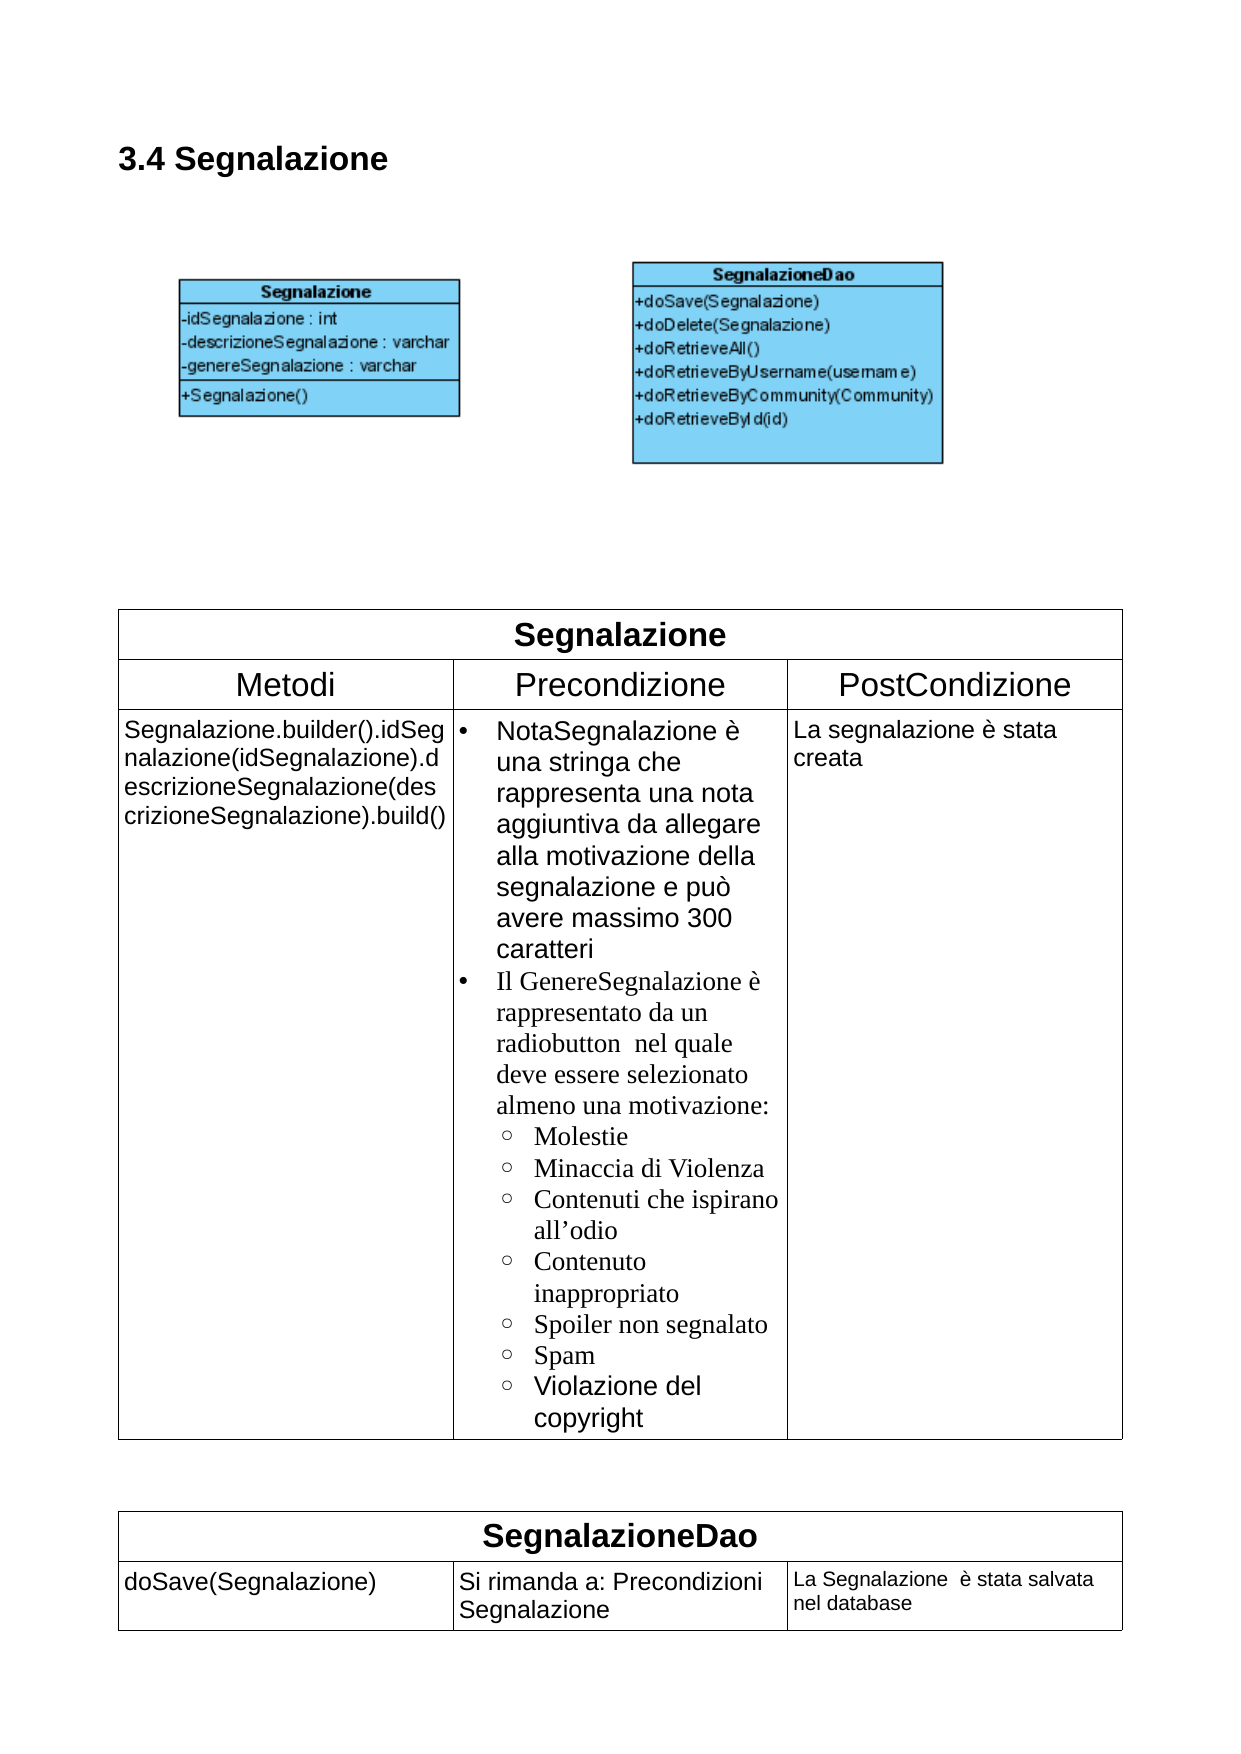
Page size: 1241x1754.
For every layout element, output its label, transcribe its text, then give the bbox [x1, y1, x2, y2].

table_cell La Segnalazione è stata salvata nel database [788, 1562, 1122, 1630]
table_cell Si rimanda a: Precondizioni Segnalazione [454, 1562, 787, 1630]
subtitle 3.4 Segnalazione [118, 139, 1122, 178]
table_cell doSave(Segnalazione) [119, 1562, 453, 1630]
table_cell PostCondizione [788, 660, 1122, 709]
table_cell La segnalazione è stata creata [788, 710, 1122, 1439]
table_cell Segnalazione.builder().idSegnalazione(idSegnalazione).descrizioneSegnalazione(descrizioneSegnalazione).build() [119, 710, 453, 1439]
table_header Segnalazione [119, 610, 1122, 659]
picture [129, 190, 1111, 541]
table_header SegnalazioneDao [119, 1512, 1122, 1561]
table_cell Precondizione [454, 660, 787, 709]
table_cell NotaSegnalazione è una stringa che rappresenta una nota aggiuntiva da allegare alla motivazione della segnalazione e può avere massimo 300 caratteri Il GenereSegnalazione è rappresentato da un radiobutton nel quale deve essere selezionato almeno una motivazione: Molestie Minaccia di Violenza Contenuti che ispirano all’odio Contenuto inappropriato Spoiler non segnalato Spam Violazione del copyright [454, 710, 787, 1439]
table_cell Metodi [119, 660, 453, 709]
